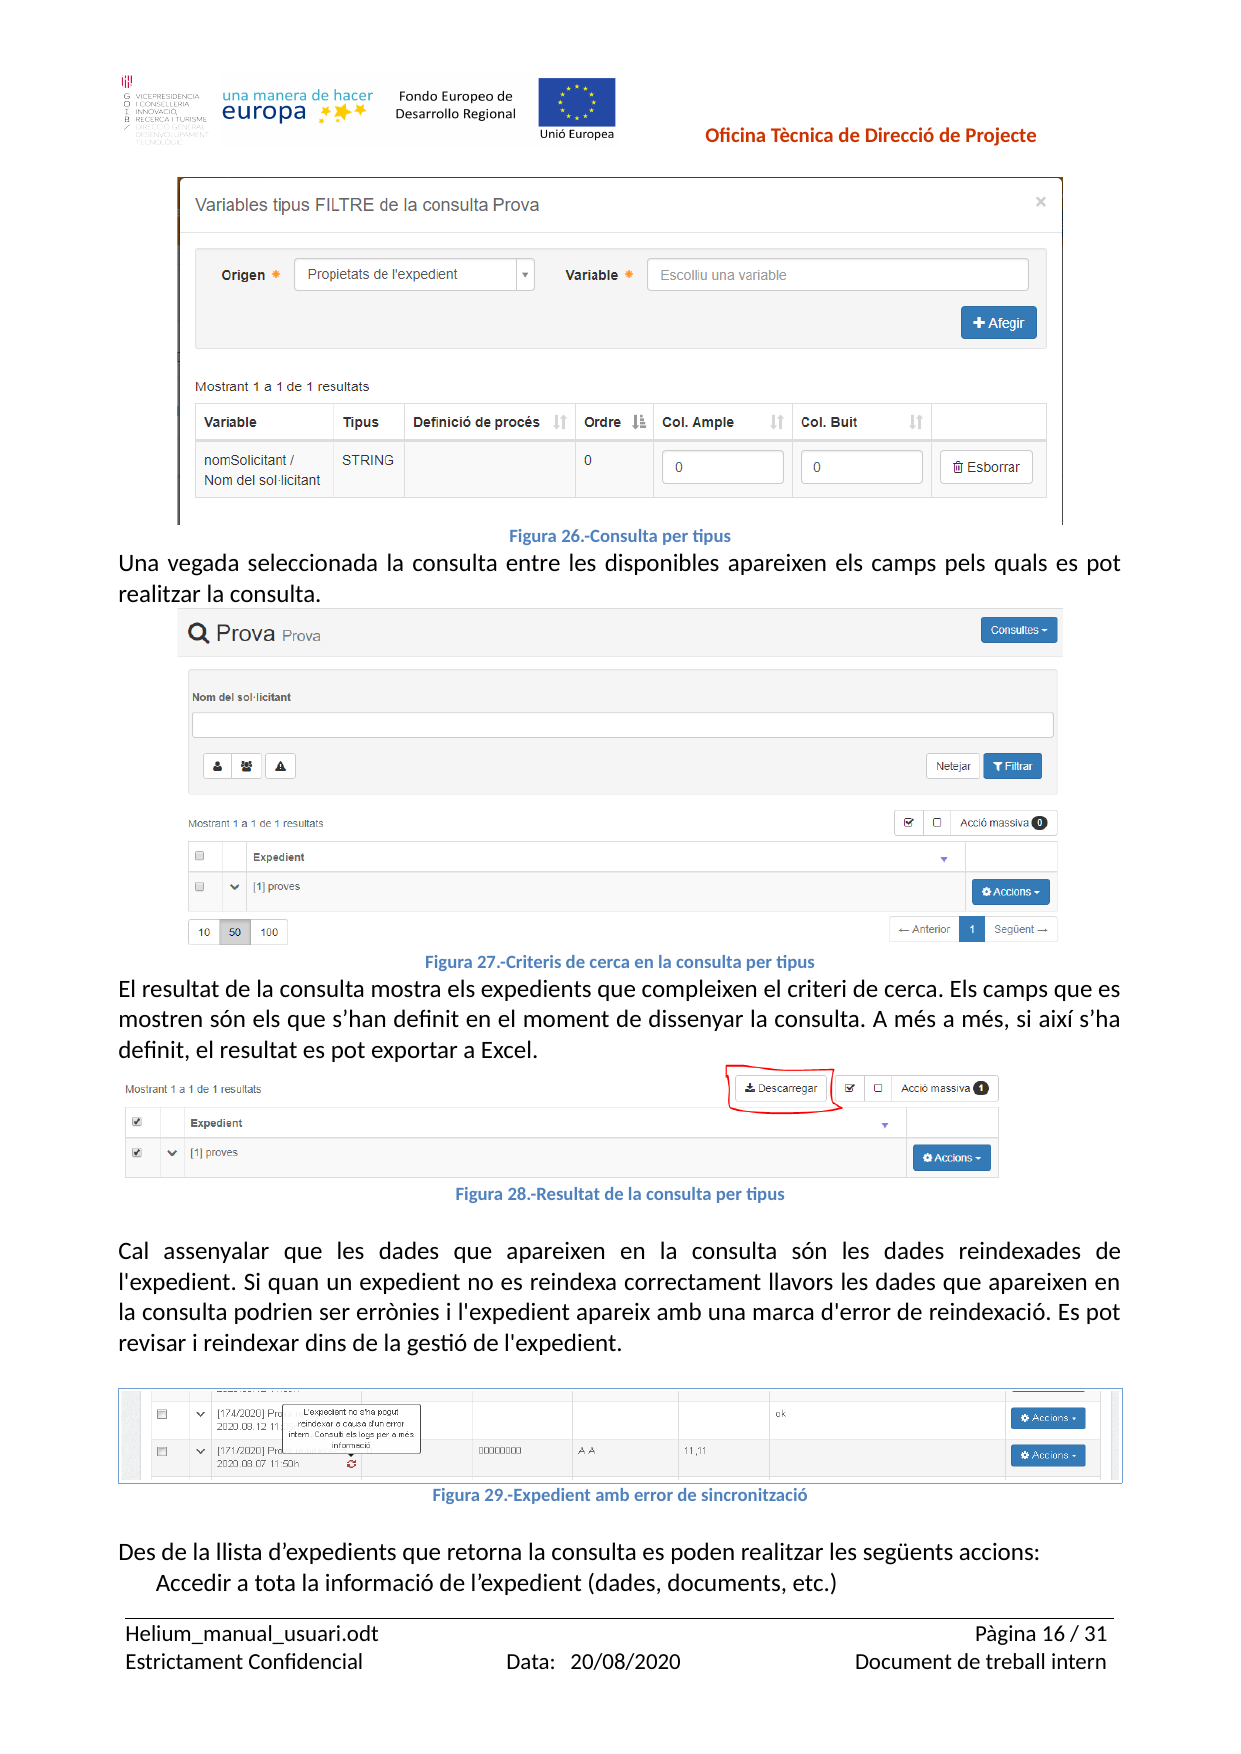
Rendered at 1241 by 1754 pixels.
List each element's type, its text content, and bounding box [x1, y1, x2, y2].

text El resultat de la consulta mostra els expedients que compleixen el criteri de cerca. Els camps que es mostren són els que s’han definit en el moment de dissenyar la consulta. A més a més, si així s’ha definit, el resultat es pot exportar a Excel. [118, 973, 1122, 1065]
text Figura 29.-Expedient amb error de sincronització [118, 1484, 1122, 1506]
picture [118, 73, 213, 147]
text Figura 27.-Criteris de cerca en la consulta per tipus [118, 950, 1122, 973]
picture [177, 177, 1063, 525]
text Accedir a tota la informació de l’expedient (dades, documents, etc.) [156, 1567, 1122, 1597]
text Cal assenyalar que les dades que apareixen en la consulta són les dades reindexades de l'expedient. Si quan un expedient no es reindexa correctament llavors les dades que apareixen en la consulta podrien ser errònies i l'expedient apareix amb una marca d'error de reindexació. Es pot revisar i reindexar dins de la gestió de l'expedient. [118, 1236, 1122, 1358]
picture [177, 608, 1063, 951]
picture [118, 1064, 1004, 1182]
text [119, 1389, 1122, 1483]
text Figura 28.-Resultat de la consulta per tipus [118, 1182, 1122, 1205]
text Una vegada seleccionada la consulta entre les disponibles apareixen els camps pels quals es pot realitzar la consulta. [118, 547, 1122, 608]
text Des de la llista d’expedients que retorna la consulta es poden realitzar les següents accions: [118, 1536, 1122, 1567]
text Figura 26.-Consulta per tipus [118, 524, 1122, 547]
picture [121, 1391, 1119, 1480]
picture [219, 73, 621, 147]
